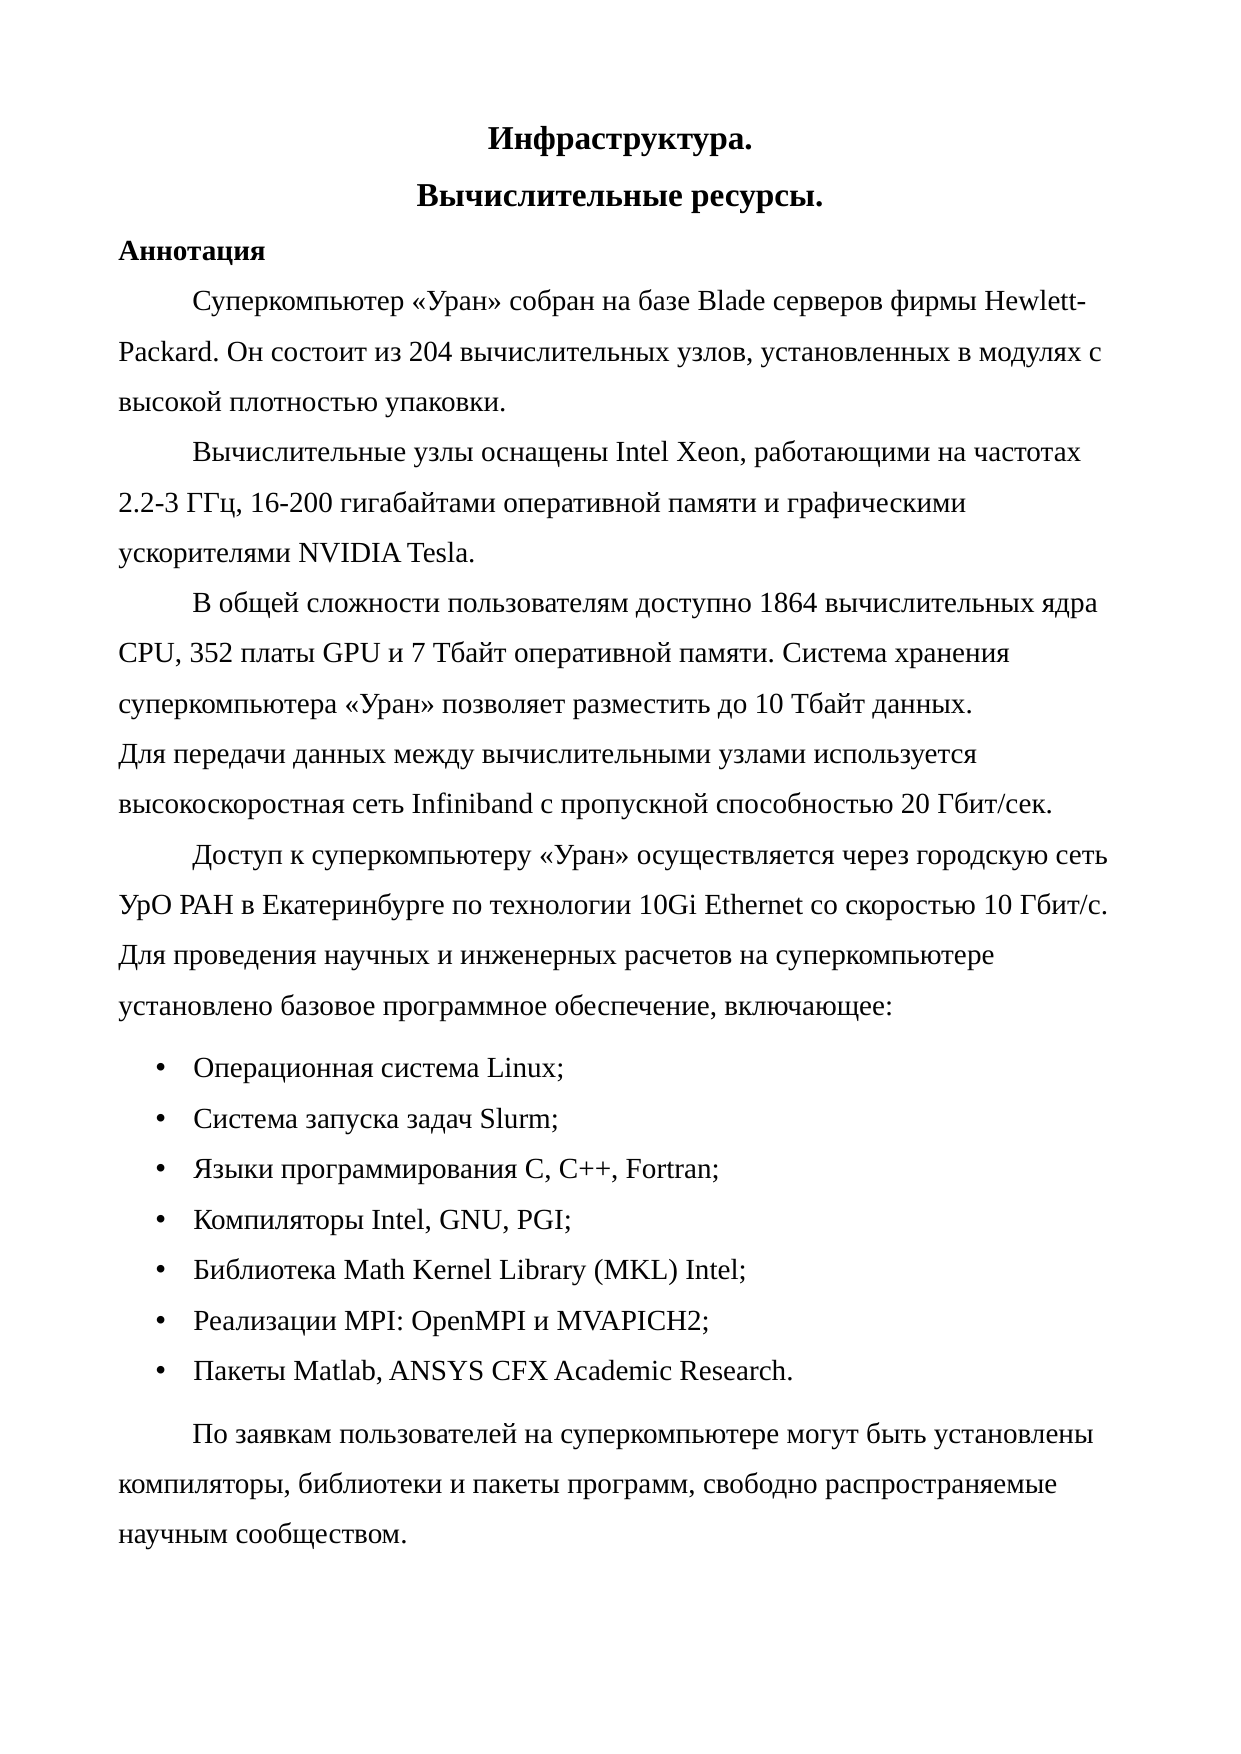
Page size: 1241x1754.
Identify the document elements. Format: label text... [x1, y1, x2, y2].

text Суперкомпьютер «Уран» собран на базе Blade серверов фирмы Hewlett-Packard. Он состоит из 204 вычислительных узлов, установленных в модулях с высокой плотностью упаковки. Вычислительные узлы оснащены Intel Xeon, работающими на частотах 2.2-3 ГГц, 16-200 гигабайтами оперативной памяти и графическими ускорителями NVIDIA Tesla. В общей сложности пользователям доступно 1864 вычислительных ядра CPU, 352 платы GPU и 7 Тбайт оперативной памяти. Система хранения суперкомпьютера «Уран» позволяет разместить до 10 Тбайт данных. Для передачи данных между вычислительными узлами используется высокоскоростная сеть Infiniband с пропускной способностью 20 Гбит/сек. Доступ к суперкомпьютеру «Уран» осуществляется через городскую сеть УрО РАН в Екатеринбурге по технологии 10Gi Ethernet со скоростью 10 Гбит/c. [118, 283, 1122, 921]
list Реализации MPI: OpenMPI и MVAPICH2; [156, 1303, 1122, 1336]
text Для проведения научных и инженерных расчетов на суперкомпьютере установлено базовое программное обеспечение, включающее: [118, 937, 1122, 1021]
text Аннотация [118, 233, 1122, 267]
list Компиляторы Intel, GNU, PGI; [156, 1202, 1122, 1236]
text Вычислительные ресурсы. [118, 176, 1122, 214]
list Пакеты Matlab, ANSYS CFX Academic Research. [156, 1353, 1122, 1387]
list Операционная система Linux; [156, 1051, 1122, 1084]
text По заявкам пользователей на суперкомпьютере могут быть установлены компиляторы, библиотеки и пакеты программ, свободно распространяемые научным сообществом. [118, 1416, 1122, 1550]
list Языки программирования C, C++, Fortran; [156, 1151, 1122, 1185]
text Инфраструктура. [118, 118, 1122, 156]
list Библиотека Math Kernel Library (MKL) Intel; [156, 1252, 1122, 1286]
list Система запуска задач Slurm; [156, 1101, 1122, 1135]
